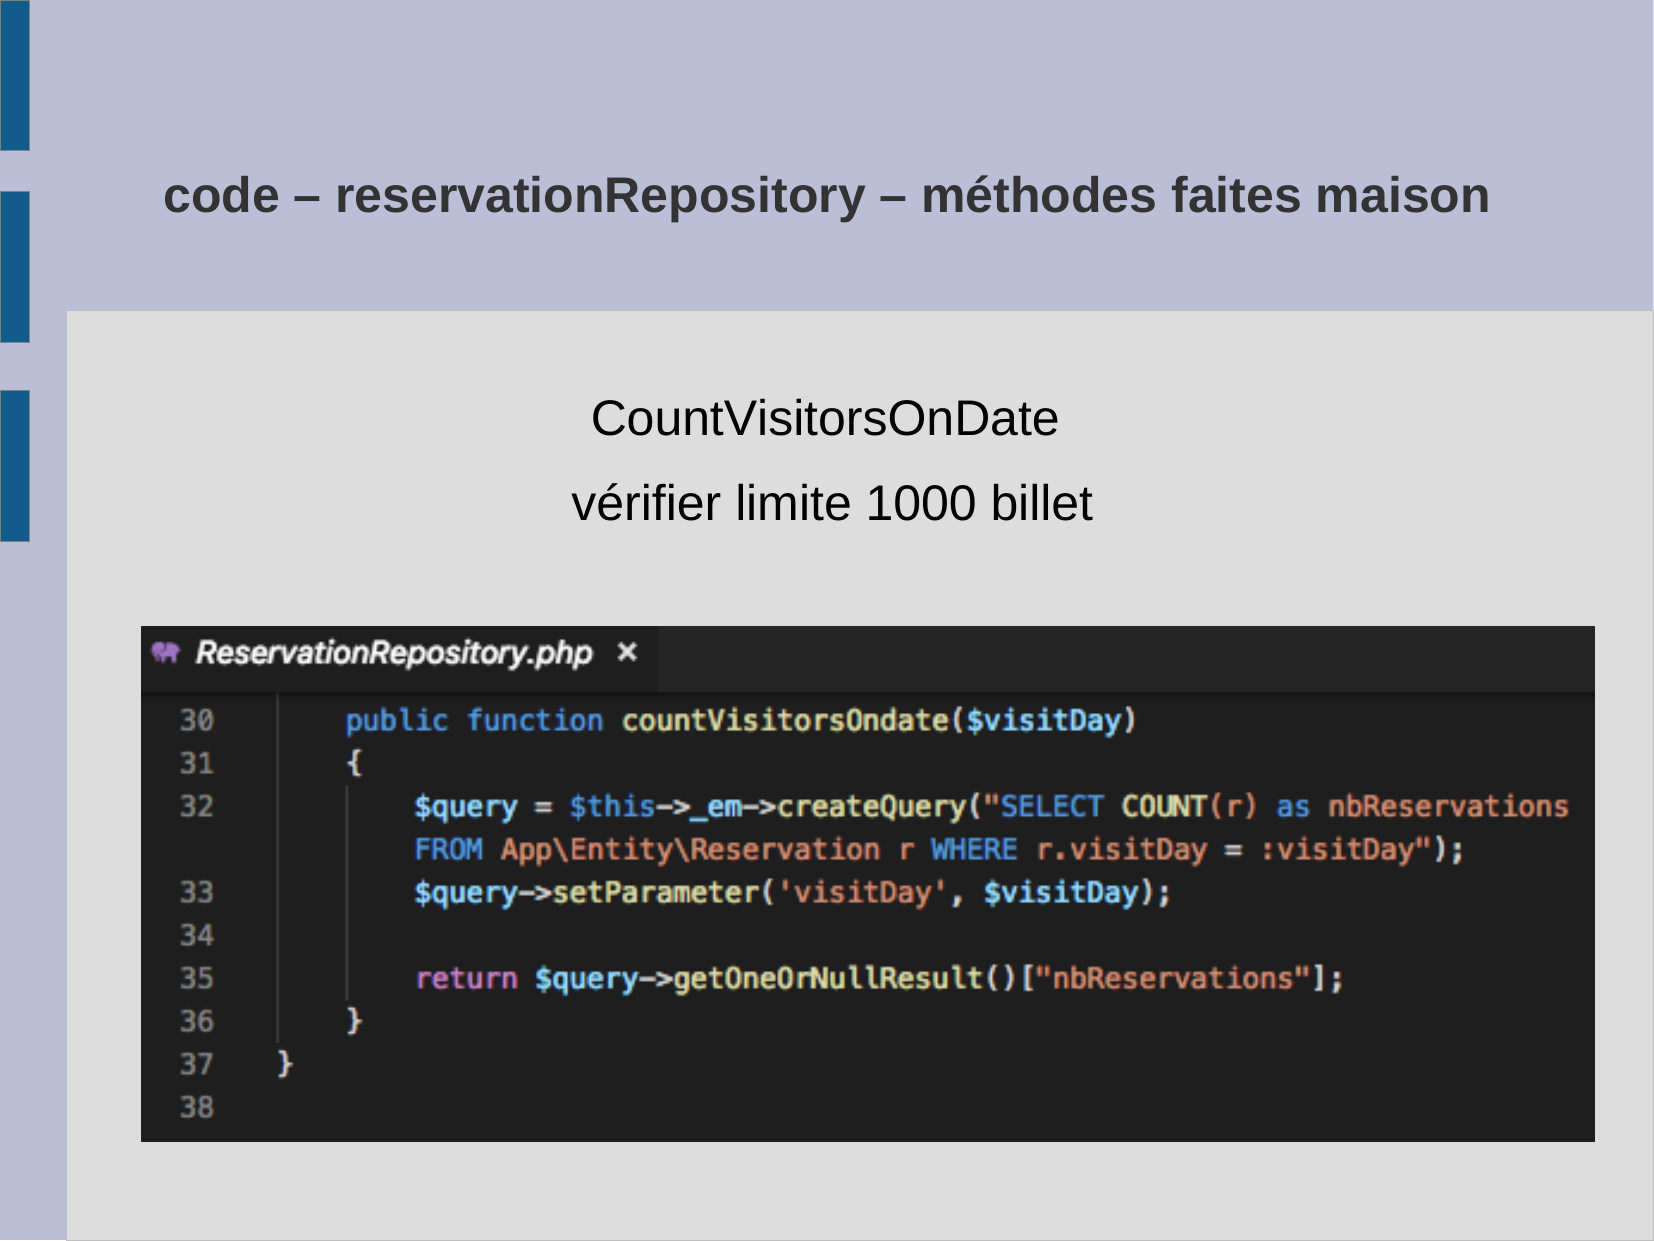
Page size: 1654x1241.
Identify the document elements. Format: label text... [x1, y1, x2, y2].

picture [141, 626, 1595, 1142]
list CountVisitorsOnDate vérifier limite 1000 billet [126, 389, 1539, 532]
title code – reservationRepository – méthodes faites maison [121, 91, 1534, 299]
